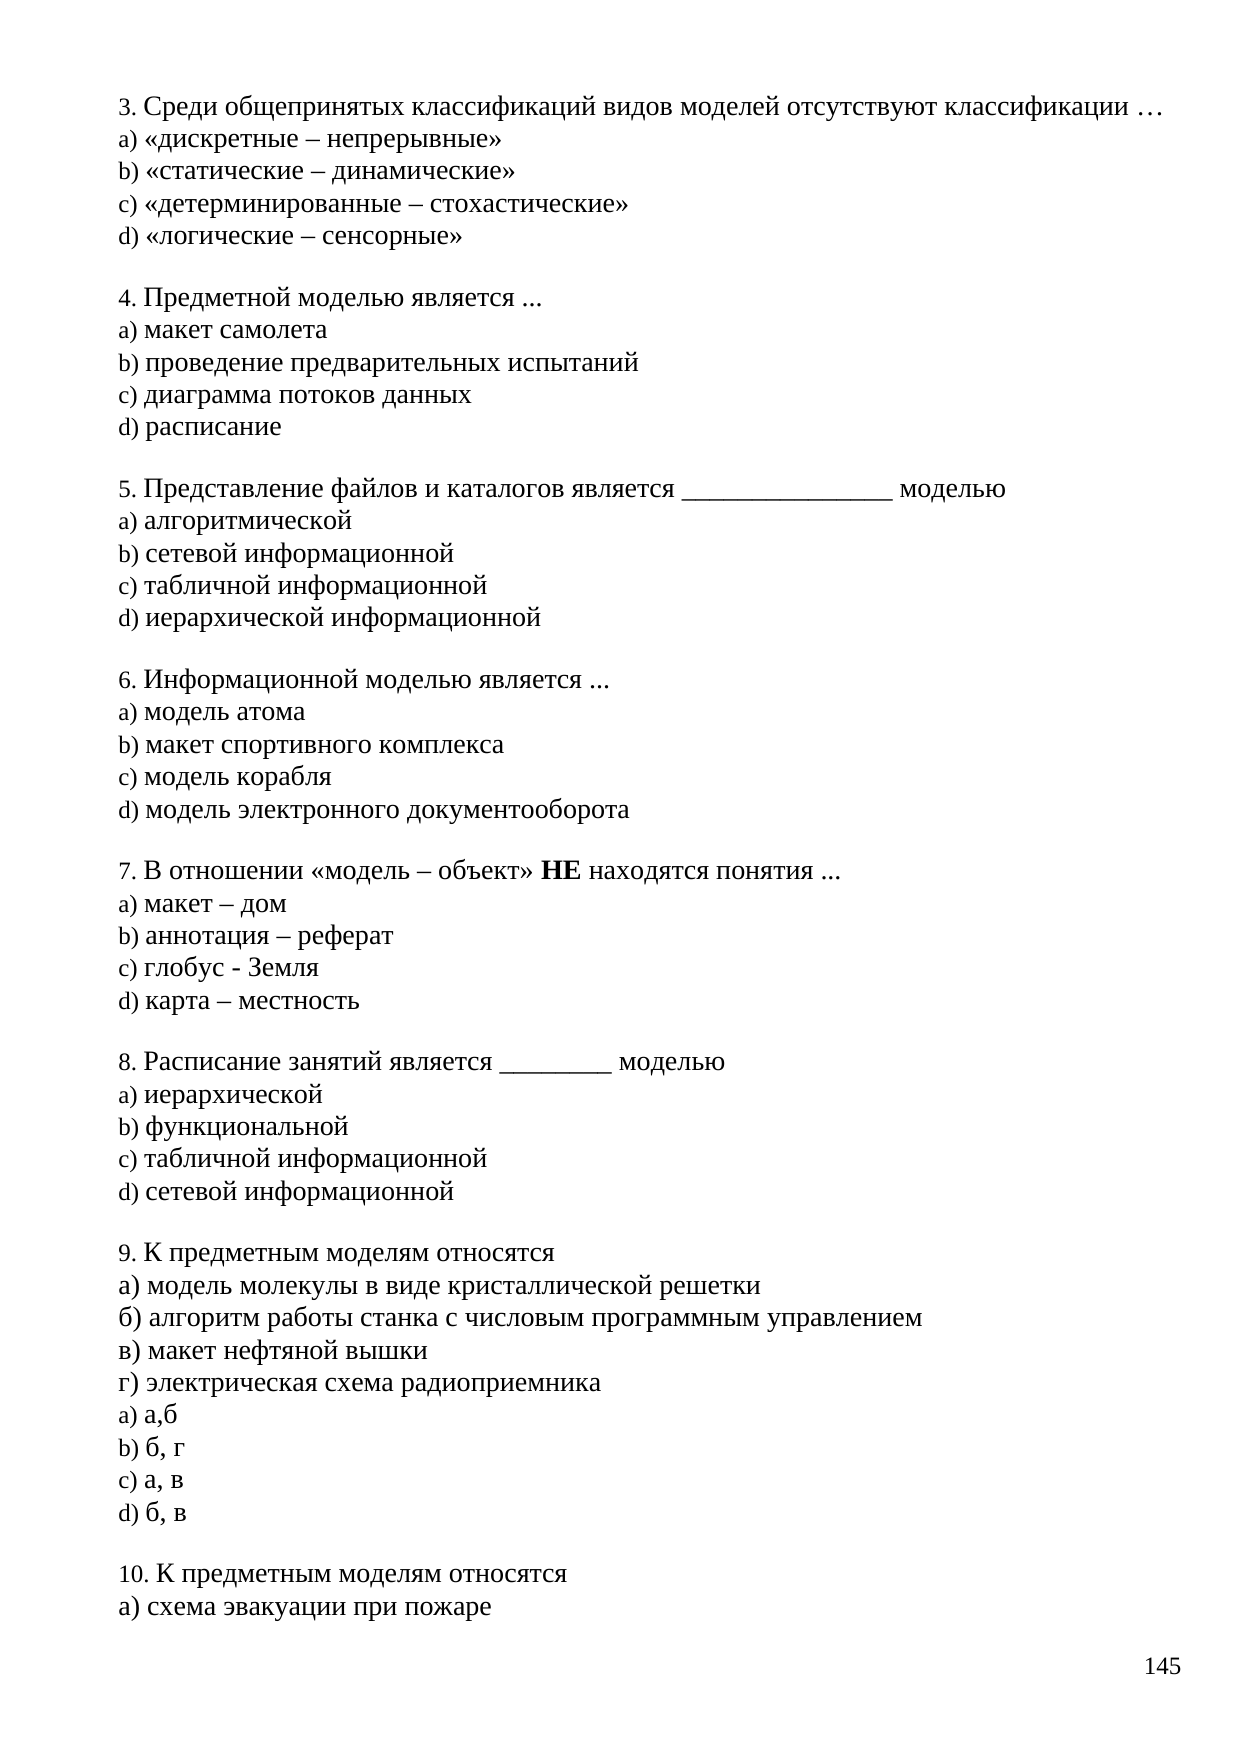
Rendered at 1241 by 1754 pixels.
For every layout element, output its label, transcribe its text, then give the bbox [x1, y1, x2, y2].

text 6. Информационной моделью является ... a) модель атома b) макет спортивного комплекса c) модель корабля d) модель электронного документооборота [118, 662, 1181, 824]
text 4. Предметной моделью является ... a) макет самолета b) проведение предварительных испытаний c) диаграмма потоков данных d) расписание [118, 280, 1181, 442]
text 5. Представление файлов и каталогов является _______________ моделью a) алгоритмической b) сетевой информационной c) табличной информационной d) иерархической информационной [118, 471, 1181, 633]
text 7. В отношении «модель – объект» НЕ находятся понятия ... a) макет – дом b) аннотация – реферат c) глобус - Земля d) карта – местность [118, 853, 1181, 1015]
text 8. Расписание занятий является ________ моделью a) иерархической b) функциональной c) табличной информационной d) сетевой информационной [118, 1044, 1181, 1206]
text 3. Среди общепринятых классификаций видов моделей отсутствуют классификации … a) «дискретные – непрерывные» b) «статические – динамические» c) «детерминированные – стохастические» d) «логические – сенсорные» [118, 89, 1181, 251]
text 9. К предметным моделям относятся а) модель молекулы в виде кристаллической решетки б) алгоритм работы станка с числовым программным управлением в) макет нефтяной вышки г) электрическая схема радиоприемника a) а,б b) б, г c) а, в d) б, в [118, 1236, 1181, 1527]
text 10. К предметным моделям относятся а) схема эвакуации при пожаре [118, 1556, 1181, 1621]
